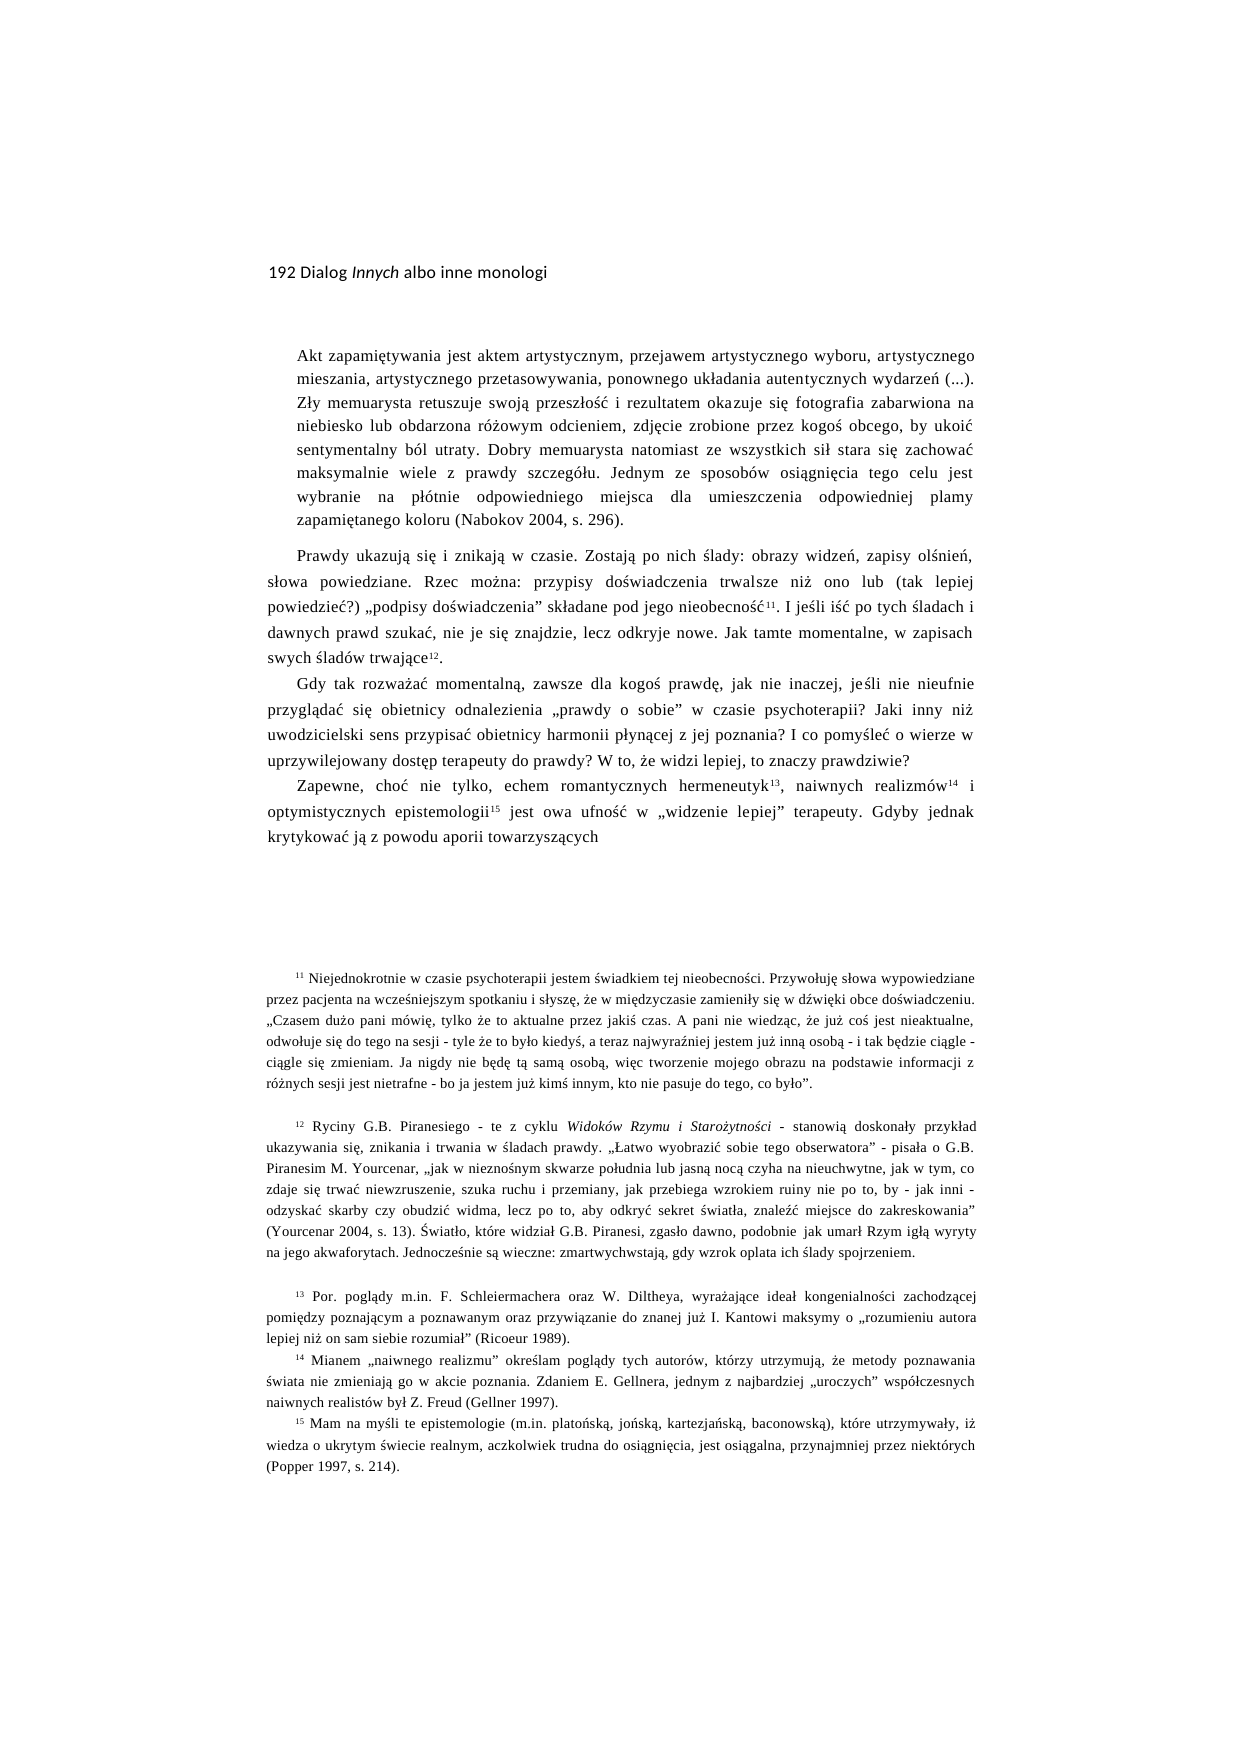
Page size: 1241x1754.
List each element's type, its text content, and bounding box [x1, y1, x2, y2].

text 192 Dialog Innych albo inne monologi [268, 264, 606, 282]
text 11 Niejednokrotnie w czasie psychoterapii jestem świadkiem tej nieobecności. Przywołuję słowa wypowiedziane przez pacjenta na wcześniejszym spotkaniu i słyszę, że w międzyczasie zamieniły się w dźwięki obce doświadczeniu. „Czasem dużo pani mówię, tylko że to aktualne przez jakiś czas. A pani nie wiedząc, że już coś jest nieaktualne, odwołuje się do tego na sesji - tyle że to było kiedyś, a teraz najwyraźniej jestem już inną osobą - i tak będzie ciągle - ciągle się zmieniam. Ja nigdy nie będę tą samą osobą, więc tworzenie mojego obrazu na podstawie informacji z różnych sesji jest nietrafne - bo ja jestem już kimś innym, kto nie pasuje do tego, co było”. [266, 966, 977, 1092]
text 15 Mam na myśli te epistemologie (m.in. platońską, jońską, kartezjańską, baconowską), które utrzymywały, iż wiedza o ukrytym świecie realnym, aczkolwiek trudna do osiągnięcia, jest osiągalna, przynajmniej przez niektórych (Popper 1997, s. 214). [266, 1412, 977, 1475]
text 14 Mianem „naiwnego realizmu” określam poglądy tych autorów, którzy utrzymują, że metody poznawania świata nie zmieniają go w akcie poznania. Zdaniem E. Gellnera, jednym z najbardziej „uroczych” współczesnych naiwnych realistów był Z. Freud (Gellner 1997). [266, 1348, 977, 1411]
text 12 Ryciny G.B. Piranesiego - te z cyklu Widoków Rzymu i Starożytności - stanowią doskonały przykład ukazywania się, znikania i trwania w śladach prawdy. „Łatwo wyobrazić sobie tego obserwatora” - pisała o G.B. Piranesim M. Yourcenar, „jak w nieznośnym skwarze południa lub jasną nocą czyha na nieuchwytne, jak w tym, co zdaje się trwać niewzruszenie, szuka ruchu i przemiany, jak przebiega wzrokiem ruiny nie po to, by - jak inni - odzyskać skarby czy obudzić widma, lecz po to, aby odkryć sekret światła, znaleźć miejsce do zakreskowania” (Yourcenar 2004, s. 13). Światło, które widział G.B. Piranesi, zgasło dawno, podobnie jak umarł Rzym igłą wyryty na jego akwaforytach. Jednocześnie są wieczne: zmartwychwstają, gdy wzrok oplata ich ślady spojrzeniem. [266, 1115, 977, 1262]
text Gdy tak rozważać momentalną, zawsze dla kogoś prawdę, jak nie inaczej, je­śli nie nieufnie przyglądać się obietnicy odnalezienia „prawdy o sobie” w czasie psychoterapii? Jaki inny niż uwodzicielski sens przypisać obietnicy harmonii płynącej z jej poznania? I co pomyśleć o wierze w uprzywilejowany dostęp tera­peuty do prawdy? W to, że widzi lepiej, to znaczy prawdziwie? [267, 669, 974, 771]
text Zapewne, choć nie tylko, echem romantycznych hermeneutyk13, naiwnych realizmów14 i optymistycznych epistemologii15 jest owa ufność w „widzenie le­piej” terapeuty. Gdyby jednak krytykować ją z powodu aporii towarzyszących [267, 771, 974, 848]
text Akt zapamiętywania jest aktem artystycznym, przejawem artystycznego wyboru, ar­tystycznego mieszania, artystycznego przetasowywania, ponownego układania auten­tycznych wydarzeń (...). Zły memuarysta retuszuje swoją przeszłość i rezultatem oka­zuje się fotografia zabarwiona na niebiesko lub obdarzona różowym odcieniem, zdjęcie zrobione przez kogoś obcego, by ukoić sentymentalny ból utraty. Dobry memuarysta natomiast ze wszystkich sił stara się zachować maksymalnie wiele z prawdy szczegółu. Jednym ze sposobów osiągnięcia tego celu jest wybranie na płótnie odpowiedniego miejsca dla umieszczenia odpowiedniej plamy zapamiętanego koloru (Nabokov 2004, s. 296). [297, 342, 974, 531]
text Prawdy ukazują się i znikają w czasie. Zostają po nich ślady: obrazy widzeń, zapisy olśnień, słowa powiedziane. Rzec można: przypisy doświadczenia trwal­sze niż ono lub (tak lepiej powiedzieć?) „podpisy doświadczenia” składane pod jego nieobecność11. I jeśli iść po tych śladach i dawnych prawd szukać, nie je się znajdzie, lecz odkryje nowe. Jak tamte momentalne, w zapisach swych śladów trwające12. [267, 541, 974, 669]
text 13 Por. poglądy m.in. F. Schleiermachera oraz W. Diltheya, wyrażające ideał kongenialności zachodzącej pomiędzy poznającym a poznawanym oraz przywiązanie do znanej już I. Kantowi maksymy o „rozumieniu autora lepiej niż on sam siebie rozumiał” (Ricoeur 1989). [266, 1285, 979, 1348]
